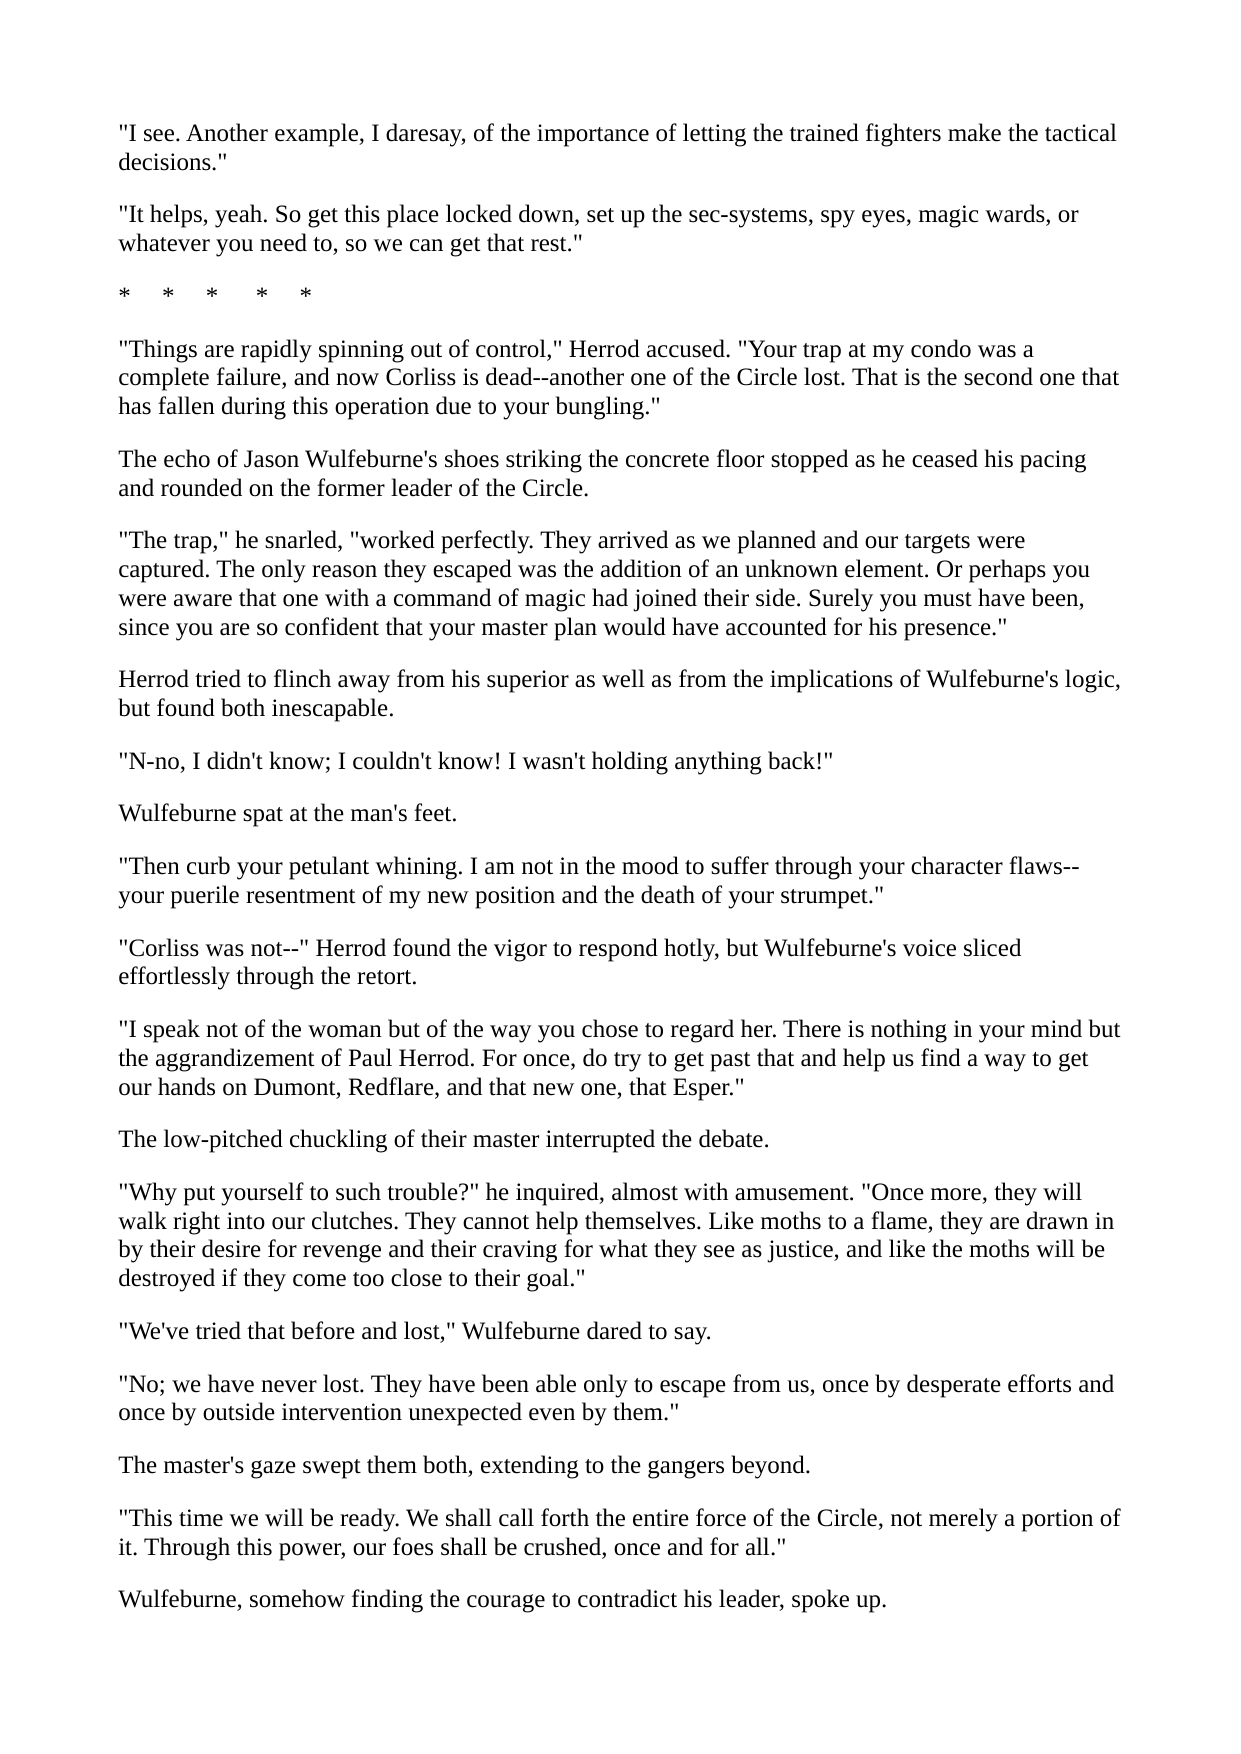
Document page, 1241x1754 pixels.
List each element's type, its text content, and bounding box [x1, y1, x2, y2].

text "I see. Another example, I daresay, of the importance of letting the trained fighters make the tactical decisions." [118, 118, 1122, 176]
text Herrod tried to flinch away from his superior as well as from the implications of Wulfeburne's logic, but found both inescapable. [118, 664, 1122, 722]
text The echo of Jason Wulfeburne's shoes striking the concrete floor stopped as he ceased his pacing and rounded on the former leader of the Circle. [118, 444, 1122, 501]
text "The trap," he snarled, "worked perfectly. They arrived as we planned and our targets were captured. The only reason they escaped was the addition of an unknown element. Or perhaps you were aware that one with a command of magic had joined their side. Surely you must have been, since you are so confident that your master plan would have accounted for his presence." [118, 525, 1122, 640]
text Wulfeburne, somehow finding the courage to contradict his leader, spoke up. [118, 1584, 1122, 1613]
text * * * * * [118, 281, 1122, 310]
text Wulfeburne spat at the man's feet. [118, 798, 1122, 827]
text "N-no, I didn't know; I couldn't know! I wasn't holding anything back!" [118, 746, 1122, 774]
text The master's gaze swept them both, extending to the gangers beyond. [118, 1450, 1122, 1479]
text "Corliss was not--" Herrod found the vigor to respond hotly, but Wulfeburne's voice sliced effortlessly through the retort. [118, 933, 1122, 990]
text "Why put yourself to such trouble?" he inquired, almost with amusement. "Once more, they will walk right into our clutches. They cannot help themselves. Like moths to a flame, they are drawn in by their desire for revenge and their craving for what they see as justice, and like the moths will be destroyed if they come too close to their goal." [118, 1177, 1122, 1292]
text "We've tried that before and lost," Wulfeburne dared to say. [118, 1316, 1122, 1345]
text "Then curb your petulant whining. I am not in the mood to suffer through your character flaws--your puerile resentment of my new position and the death of your strumpet." [118, 851, 1122, 909]
text "It helps, yeah. So get this place locked down, set up the sec-systems, spy eyes, magic wards, or whatever you need to, so we can get that rest." [118, 199, 1122, 257]
text "Things are rapidly spinning out of control," Herrod accused. "Your trap at my condo was a complete failure, and now Corliss is dead--another one of the Circle lost. That is the second one that has fallen during this operation due to your bungling." [118, 334, 1122, 420]
text "No; we have never lost. They have been able only to escape from us, once by desperate efforts and once by outside intervention unexpected even by them." [118, 1369, 1122, 1426]
text The low-pitched chuckling of their master interrupted the debate. [118, 1124, 1122, 1153]
text "This time we will be ready. We shall call forth the entire force of the Circle, not merely a portion of it. Through this power, our foes shall be crushed, once and for all." [118, 1503, 1122, 1560]
text "I speak not of the woman but of the way you chose to regard her. There is nothing in your mind but the aggrandizement of Paul Herrod. For once, do try to get past that and help us find a way to get our hands on Dumont, Redflare, and that new one, that Esper." [118, 1014, 1122, 1100]
